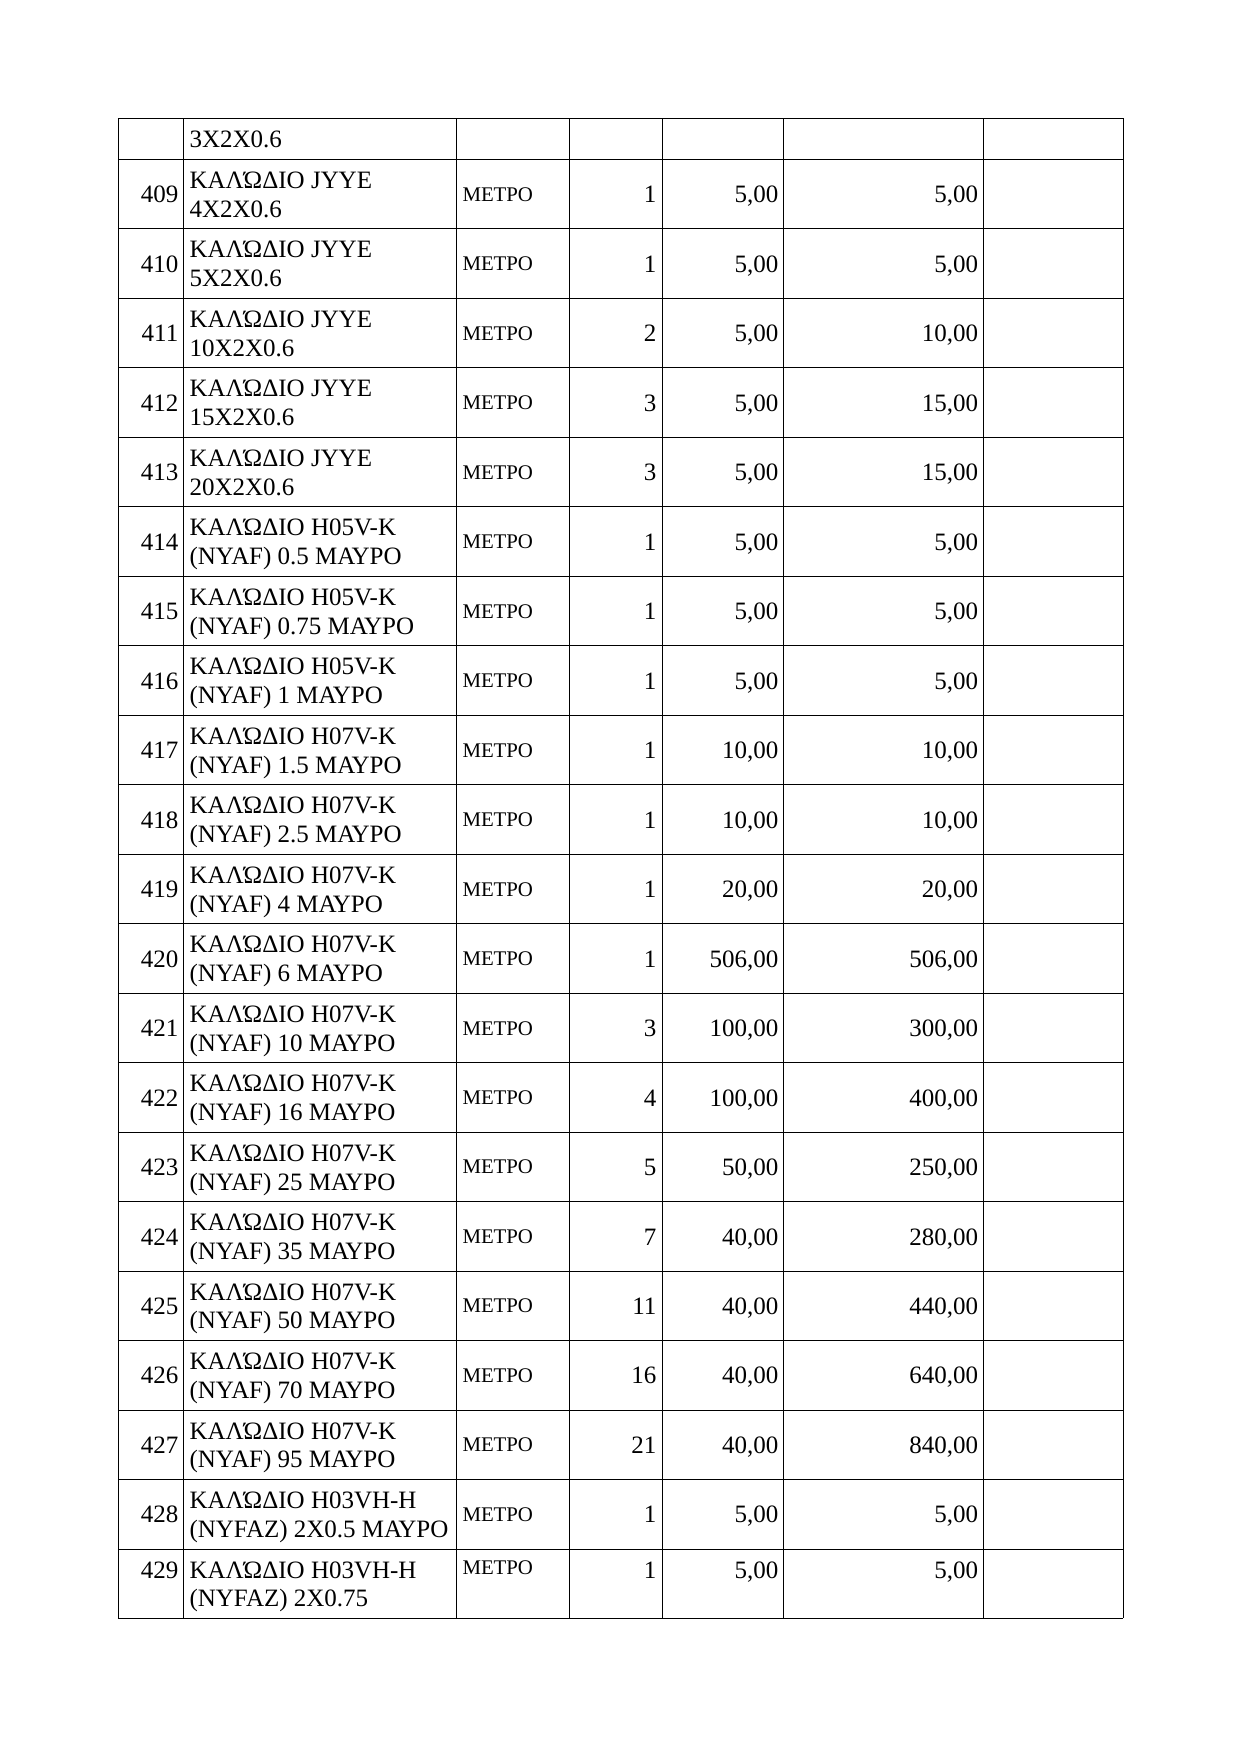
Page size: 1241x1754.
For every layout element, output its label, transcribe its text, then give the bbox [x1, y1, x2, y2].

table_cell 20,00 [784, 855, 983, 923]
table_cell ΚΑΛΏΔΙΟ H07V-K (NYAF) 6 ΜΑΥΡΟ [184, 924, 456, 993]
table_cell 40,00 [663, 1272, 783, 1340]
table_cell 5,00 [784, 229, 983, 298]
table_cell ΚΑΛΏΔΙΟ H05V-K (NYAF) 0.5 ΜΑΥΡΟ [184, 507, 456, 576]
table_cell 425 [119, 1272, 183, 1340]
table_cell 1 [570, 785, 662, 854]
table_cell ΜΕΤΡΟ [457, 855, 569, 923]
table_cell ΚΑΛΏΔΙΟ H07V-K (NYAF) 70 ΜΑΥΡΟ [184, 1341, 456, 1409]
table_cell 5,00 [663, 1480, 783, 1548]
table_cell [984, 368, 1123, 437]
table_cell 40,00 [663, 1411, 783, 1479]
table_cell [984, 1202, 1123, 1271]
table_cell [984, 855, 1123, 923]
table_cell 424 [119, 1202, 183, 1271]
table_cell ΚΑΛΏΔΙΟ H05V-K (NYAF) 1 ΜΑΥΡΟ [184, 646, 456, 715]
table_cell [984, 646, 1123, 715]
table_cell 506,00 [784, 924, 983, 993]
table_cell 250,00 [784, 1133, 983, 1201]
table_cell 280,00 [784, 1202, 983, 1271]
table_cell 100,00 [663, 1063, 783, 1132]
table_cell 10,00 [784, 785, 983, 854]
table_cell 1 [570, 924, 662, 993]
table_cell 421 [119, 994, 183, 1062]
table_cell 427 [119, 1411, 183, 1479]
table_cell 414 [119, 507, 183, 576]
table_cell 50,00 [663, 1133, 783, 1201]
table_cell 5,00 [784, 646, 983, 715]
table_cell 428 [119, 1480, 183, 1548]
table_cell ΚΑΛΏΔΙΟ H07V-K (NYAF) 4 ΜΑΥΡΟ [184, 855, 456, 923]
table_cell 423 [119, 1133, 183, 1201]
table_cell 3 [570, 368, 662, 437]
table_cell ΚΑΛΏΔΙΟ JYYE 10Χ2Χ0.6 [184, 299, 456, 367]
table_cell 5,00 [663, 299, 783, 367]
table_cell 11 [570, 1272, 662, 1340]
table_cell ΜΕΤΡΟ [457, 368, 569, 437]
table_cell [984, 994, 1123, 1062]
table_cell ΚΑΛΏΔΙΟ H03VH-H (NYFAZ) 2X0.5 ΜΑΥΡΟ [184, 1480, 456, 1548]
table_cell [663, 119, 783, 159]
table_cell ΚΑΛΏΔΙΟ H05V-K (NYAF) 0.75 ΜΑΥΡΟ [184, 577, 456, 645]
table_cell 5,00 [663, 646, 783, 715]
table_cell [984, 1133, 1123, 1201]
table_cell ΜΕΤΡΟ [457, 785, 569, 854]
table_cell ΚΑΛΏΔΙΟ H07V-K (NYAF) 35 ΜΑΥΡΟ [184, 1202, 456, 1271]
table_cell 1 [570, 1550, 662, 1618]
table_cell [570, 119, 662, 159]
table_cell 411 [119, 299, 183, 367]
table_cell ΜΕΤΡΟ [457, 994, 569, 1062]
table_cell 100,00 [663, 994, 783, 1062]
table_cell 5,00 [663, 368, 783, 437]
table_cell 10,00 [784, 716, 983, 784]
table_cell 640,00 [784, 1341, 983, 1409]
table_cell 5,00 [784, 1480, 983, 1548]
table_cell [984, 119, 1123, 159]
table_cell ΚΑΛΏΔΙΟ H07V-K (NYAF) 16 ΜΑΥΡΟ [184, 1063, 456, 1132]
table_cell ΜΕΤΡΟ [457, 438, 569, 506]
table_cell [457, 119, 569, 159]
table_cell 5,00 [663, 229, 783, 298]
table_cell ΜΕΤΡΟ [457, 924, 569, 993]
table_cell ΜΕΤΡΟ [457, 1063, 569, 1132]
table_cell 1 [570, 160, 662, 228]
table_cell 5,00 [663, 438, 783, 506]
table_cell 5,00 [784, 577, 983, 645]
table_cell ΜΕΤΡΟ [457, 1133, 569, 1201]
table_cell 426 [119, 1341, 183, 1409]
table_cell 418 [119, 785, 183, 854]
table_cell 3Χ2Χ0.6 [184, 119, 456, 159]
table_cell ΜΕΤΡΟ [457, 1480, 569, 1548]
table_cell ΜΕΤΡΟ [457, 1272, 569, 1340]
table_cell 440,00 [784, 1272, 983, 1340]
table_cell ΜΕΤΡΟ [457, 1411, 569, 1479]
table_cell 1 [570, 507, 662, 576]
table_cell ΚΑΛΏΔΙΟ H07V-K (NYAF) 10 ΜΑΥΡΟ [184, 994, 456, 1062]
table_cell 1 [570, 229, 662, 298]
table_cell [984, 1063, 1123, 1132]
table_cell [984, 577, 1123, 645]
table_cell 1 [570, 716, 662, 784]
table_cell ΚΑΛΏΔΙΟ H07V-K (NYAF) 95 ΜΑΥΡΟ [184, 1411, 456, 1479]
table_cell 7 [570, 1202, 662, 1271]
table_cell 10,00 [663, 785, 783, 854]
table_cell 40,00 [663, 1202, 783, 1271]
table_cell [984, 1341, 1123, 1409]
table_cell 5 [570, 1133, 662, 1201]
table_cell ΜΕΤΡΟ [457, 229, 569, 298]
table_cell ΚΑΛΏΔΙΟ JYYE 5Χ2Χ0.6 [184, 229, 456, 298]
table_cell ΜΕΤΡΟ [457, 507, 569, 576]
table_cell ΚΑΛΏΔΙΟ H07V-K (NYAF) 2.5 ΜΑΥΡΟ [184, 785, 456, 854]
table_cell ΚΑΛΏΔΙΟ JYYE 20Χ2Χ0.6 [184, 438, 456, 506]
table_cell 429 [119, 1550, 183, 1618]
table_cell 419 [119, 855, 183, 923]
table_cell [984, 1550, 1123, 1618]
table_cell [984, 1411, 1123, 1479]
table_cell [984, 160, 1123, 228]
table_cell 422 [119, 1063, 183, 1132]
table_cell 10,00 [784, 299, 983, 367]
table_cell 1 [570, 577, 662, 645]
table_cell 15,00 [784, 368, 983, 437]
table_cell [984, 924, 1123, 993]
table_cell 400,00 [784, 1063, 983, 1132]
table_cell [784, 119, 983, 159]
table_cell 300,00 [784, 994, 983, 1062]
table_cell 16 [570, 1341, 662, 1409]
table_cell 20,00 [663, 855, 783, 923]
table_cell [984, 229, 1123, 298]
table_cell 3 [570, 438, 662, 506]
table_cell 412 [119, 368, 183, 437]
table_cell 417 [119, 716, 183, 784]
table_cell ΚΑΛΏΔΙΟ H07V-K (NYAF) 1.5 ΜΑΥΡΟ [184, 716, 456, 784]
table_cell ΜΕΤΡΟ [457, 646, 569, 715]
table_cell 1 [570, 1480, 662, 1548]
table_cell ΜΕΤΡΟ [457, 1550, 569, 1618]
table_cell 5,00 [663, 1550, 783, 1618]
table_cell ΚΑΛΏΔΙΟ JYYE 15Χ2Χ0.6 [184, 368, 456, 437]
table_cell 506,00 [663, 924, 783, 993]
table_cell [984, 716, 1123, 784]
table_cell 840,00 [784, 1411, 983, 1479]
table_cell 410 [119, 229, 183, 298]
table_cell ΜΕΤΡΟ [457, 160, 569, 228]
table_cell [984, 299, 1123, 367]
table_cell [984, 507, 1123, 576]
table_cell ΚΑΛΏΔΙΟ H03VH-H (NYFAZ) 2X0.75 [184, 1550, 456, 1618]
table_cell ΜΕΤΡΟ [457, 716, 569, 784]
table_cell 5,00 [663, 577, 783, 645]
table_cell 2 [570, 299, 662, 367]
table_cell 5,00 [784, 160, 983, 228]
table_cell [984, 785, 1123, 854]
table_cell ΚΑΛΏΔΙΟ H07V-K (NYAF) 50 ΜΑΥΡΟ [184, 1272, 456, 1340]
table_cell 416 [119, 646, 183, 715]
table_cell 5,00 [663, 160, 783, 228]
table_cell 1 [570, 646, 662, 715]
table_cell 21 [570, 1411, 662, 1479]
table_cell 1 [570, 855, 662, 923]
table_cell 3 [570, 994, 662, 1062]
table_cell 5,00 [784, 1550, 983, 1618]
table_cell 5,00 [663, 507, 783, 576]
table_cell 40,00 [663, 1341, 783, 1409]
table_cell ΜΕΤΡΟ [457, 299, 569, 367]
table_cell 409 [119, 160, 183, 228]
table_cell [984, 438, 1123, 506]
table_cell ΜΕΤΡΟ [457, 1202, 569, 1271]
table_cell 413 [119, 438, 183, 506]
table_cell ΚΑΛΏΔΙΟ H07V-K (NYAF) 25 ΜΑΥΡΟ [184, 1133, 456, 1201]
table_cell 4 [570, 1063, 662, 1132]
table_cell [984, 1272, 1123, 1340]
table_cell ΜΕΤΡΟ [457, 577, 569, 645]
table_cell [984, 1480, 1123, 1548]
table_cell 5,00 [784, 507, 983, 576]
table_cell [119, 119, 183, 159]
table_cell 420 [119, 924, 183, 993]
table_cell 15,00 [784, 438, 983, 506]
table_cell 10,00 [663, 716, 783, 784]
table_cell ΜΕΤΡΟ [457, 1341, 569, 1409]
table_cell 415 [119, 577, 183, 645]
table_cell ΚΑΛΏΔΙΟ JYYE 4Χ2Χ0.6 [184, 160, 456, 228]
